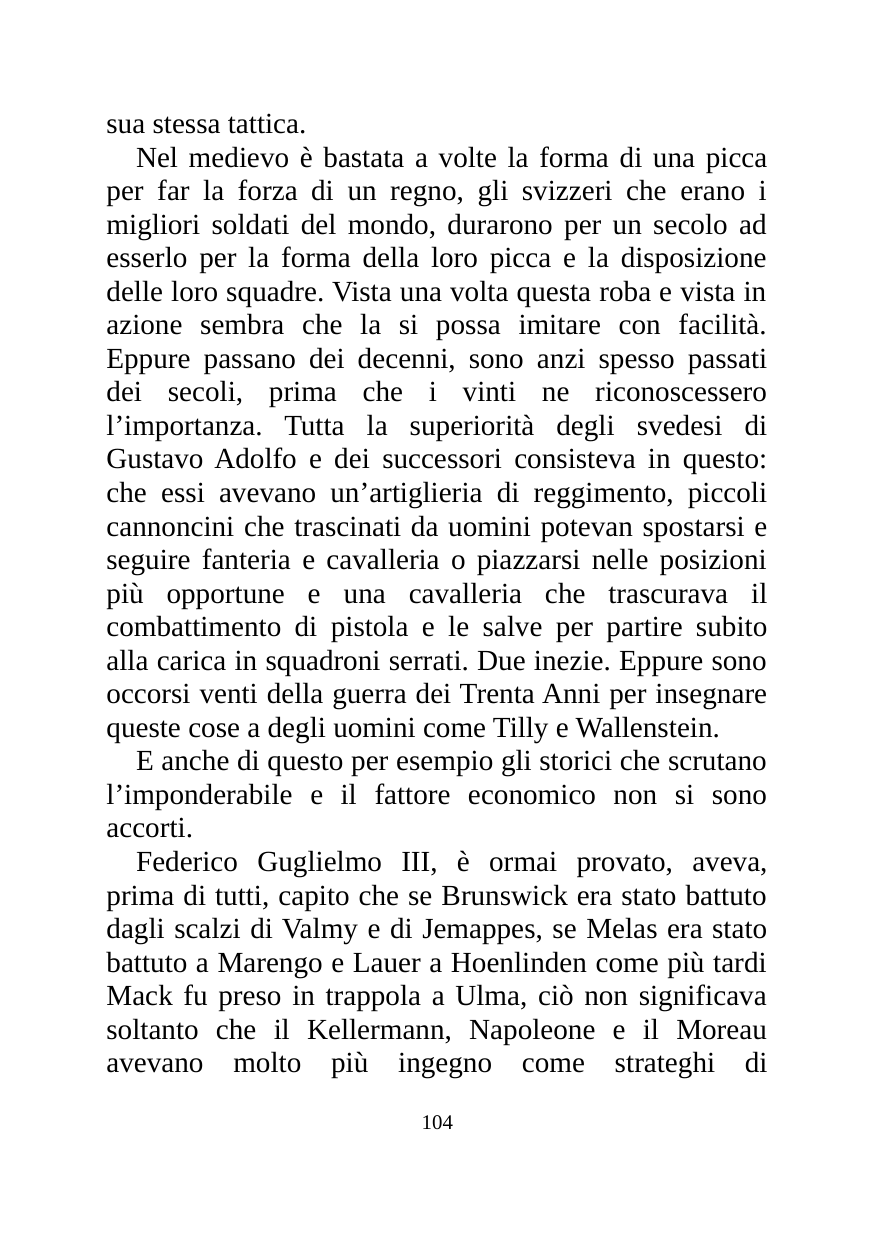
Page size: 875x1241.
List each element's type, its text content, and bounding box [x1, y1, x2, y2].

text E anche di questo per esempio gli storici che scrutano l’imponderabile e il fattore economico non si sono accorti. [106, 743, 768, 844]
text Nel medievo è bastata a volte la forma di una picca per far la forza di un regno, gli svizzeri che erano i migliori soldati del mondo, durarono per un secolo ad esserlo per la forma della loro picca e la disposizione delle loro squadre. Vista una volta questa roba e vista in azione sembra che la si possa imitare con facilità. Eppure passano dei decenni, sono anzi spesso passati dei secoli, prima che i vinti ne riconoscessero l’importanza. Tutta la superiorità degli svedesi di Gustavo Adolfo e dei successori consisteva in questo: che essi avevano un’artiglieria di reggimento, piccoli cannoncini che trascinati da uomini potevan spostarsi e seguire fanteria e cavalleria o piazzarsi nelle posizioni più opportune e una cavalleria che trascurava il combattimento di pistola e le salve per partire subito alla carica in squadroni serrati. Due inezie. Eppure sono occorsi venti della guerra dei Trenta Anni per insegnare queste cose a degli uomini come Tilly e Wallenstein. [106, 140, 768, 743]
text Federico Guglielmo III, è ormai provato, aveva, prima di tutti, capito che se Brunswick era stato battuto dagli scalzi di Valmy e di Jemappes, se Melas era stato battuto a Marengo e Lauer a Hoenlinden come più tardi Mack fu preso in trappola a Ulma, ciò non significava soltanto che il Kellermann, Napoleone e il Moreau avevano molto più ingegno come strateghi di [106, 844, 768, 1079]
text sua stessa tattica. [106, 106, 768, 140]
